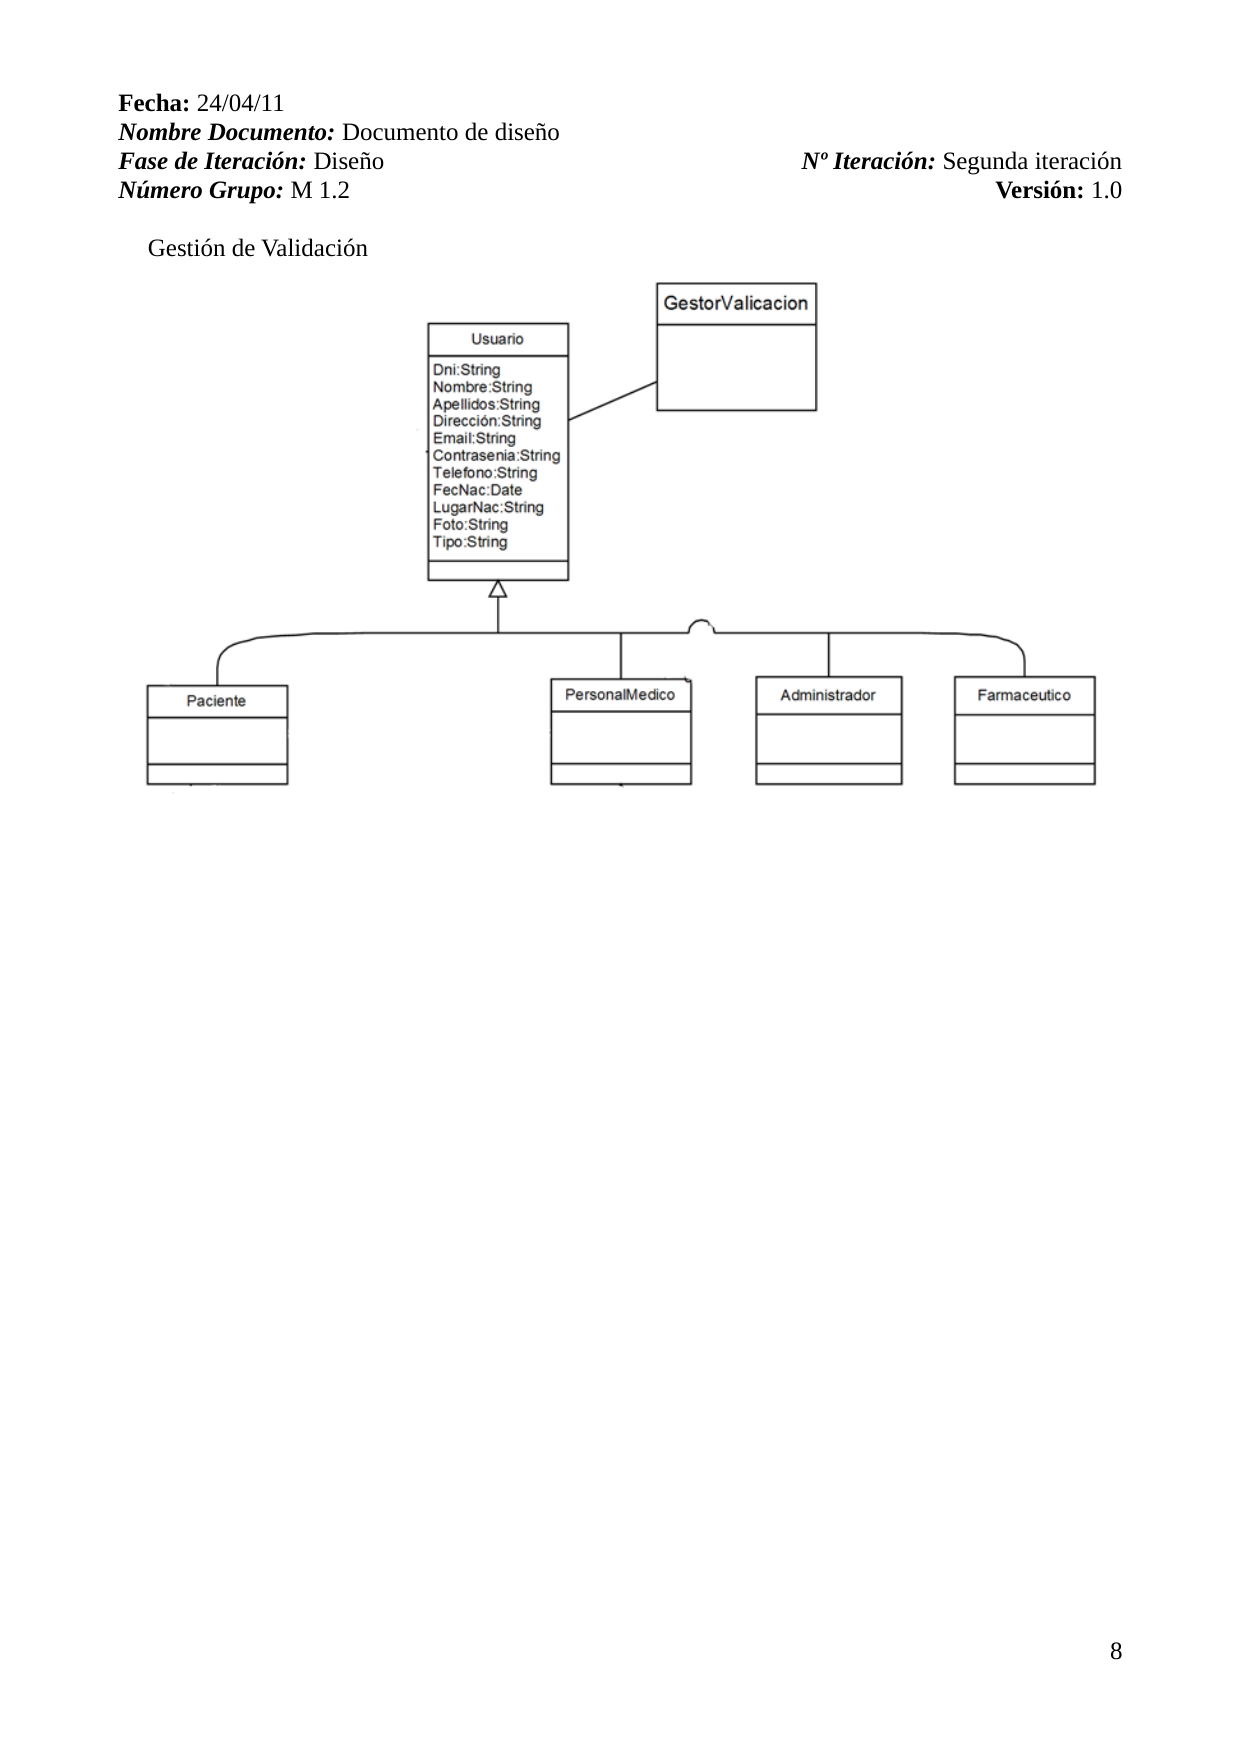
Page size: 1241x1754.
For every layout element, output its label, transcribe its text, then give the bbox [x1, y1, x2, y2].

picture [118, 282, 1123, 800]
text Gestión de Validación [118, 233, 1122, 262]
